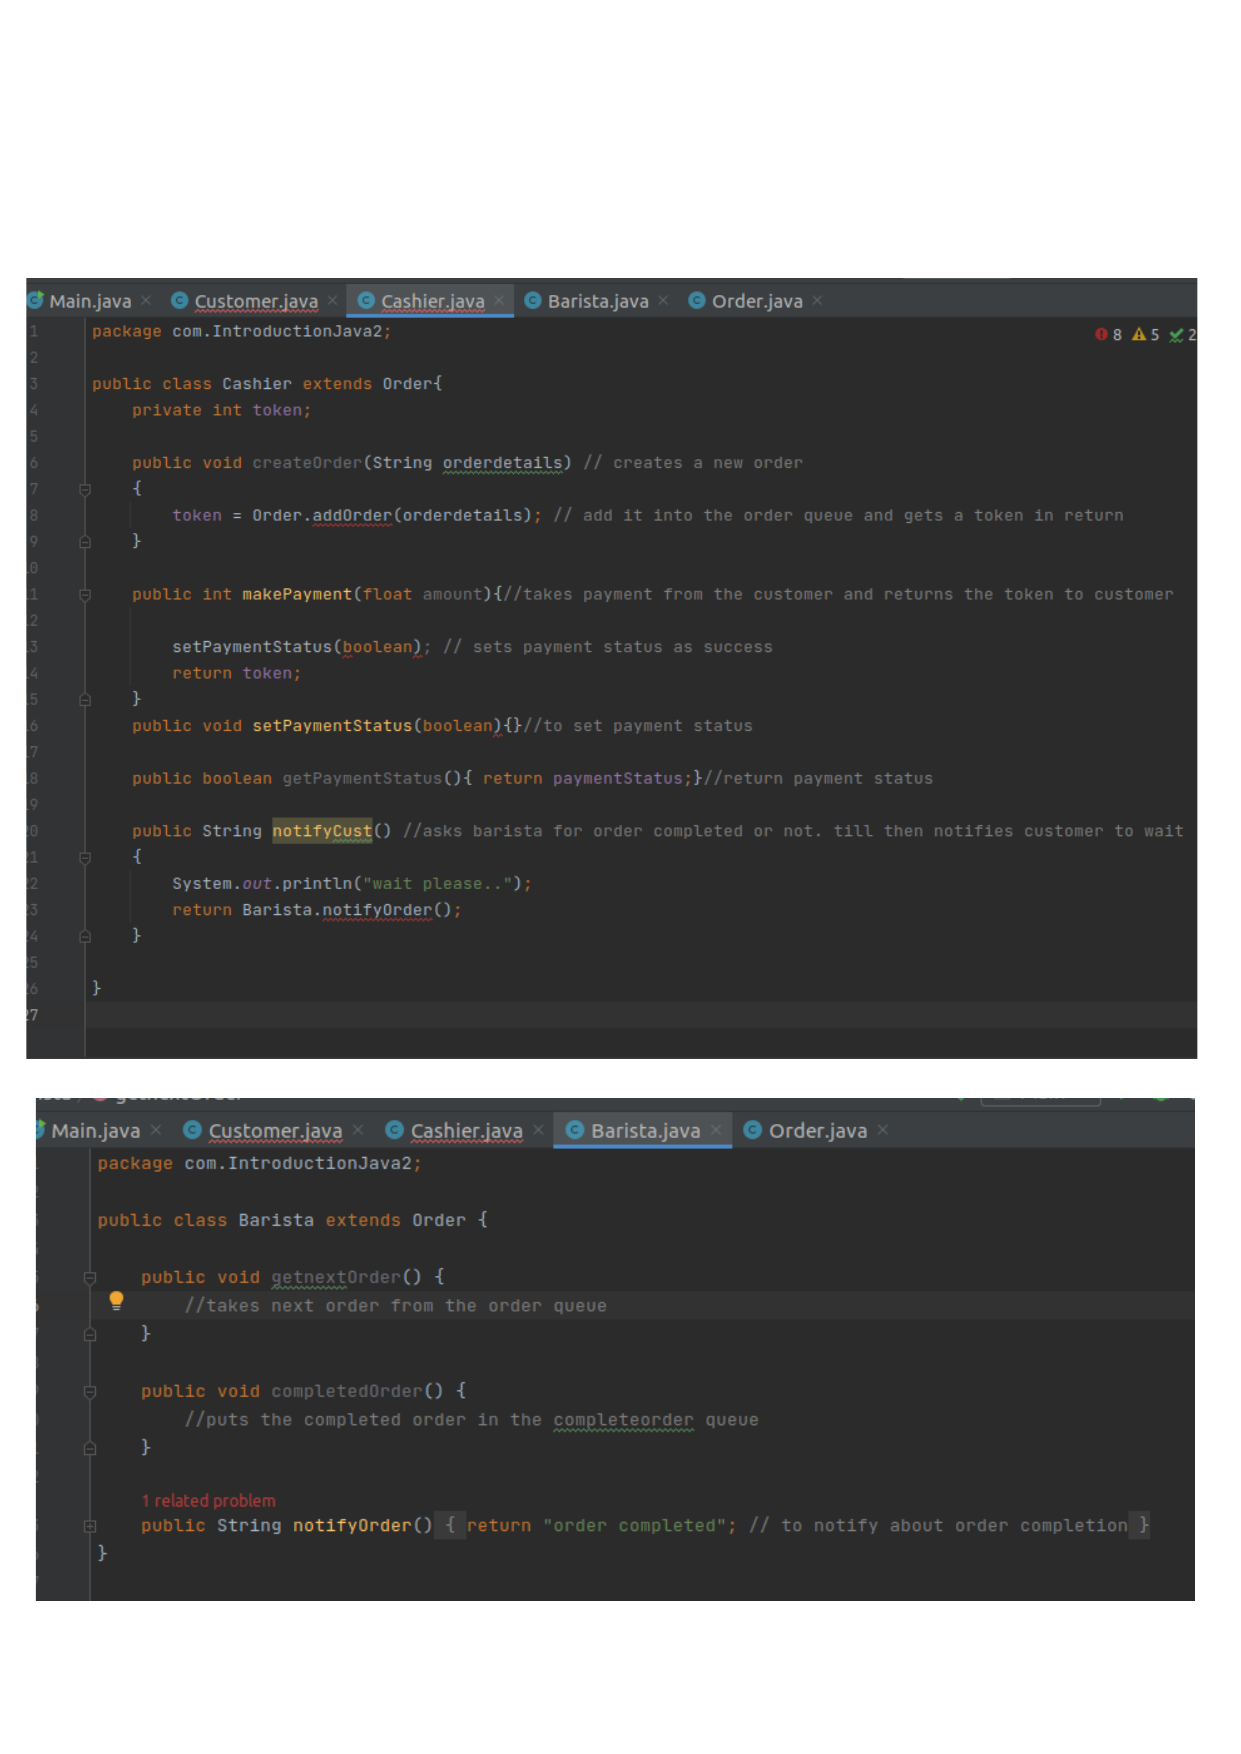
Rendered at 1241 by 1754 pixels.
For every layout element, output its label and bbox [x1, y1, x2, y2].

picture [26, 278, 1198, 1059]
